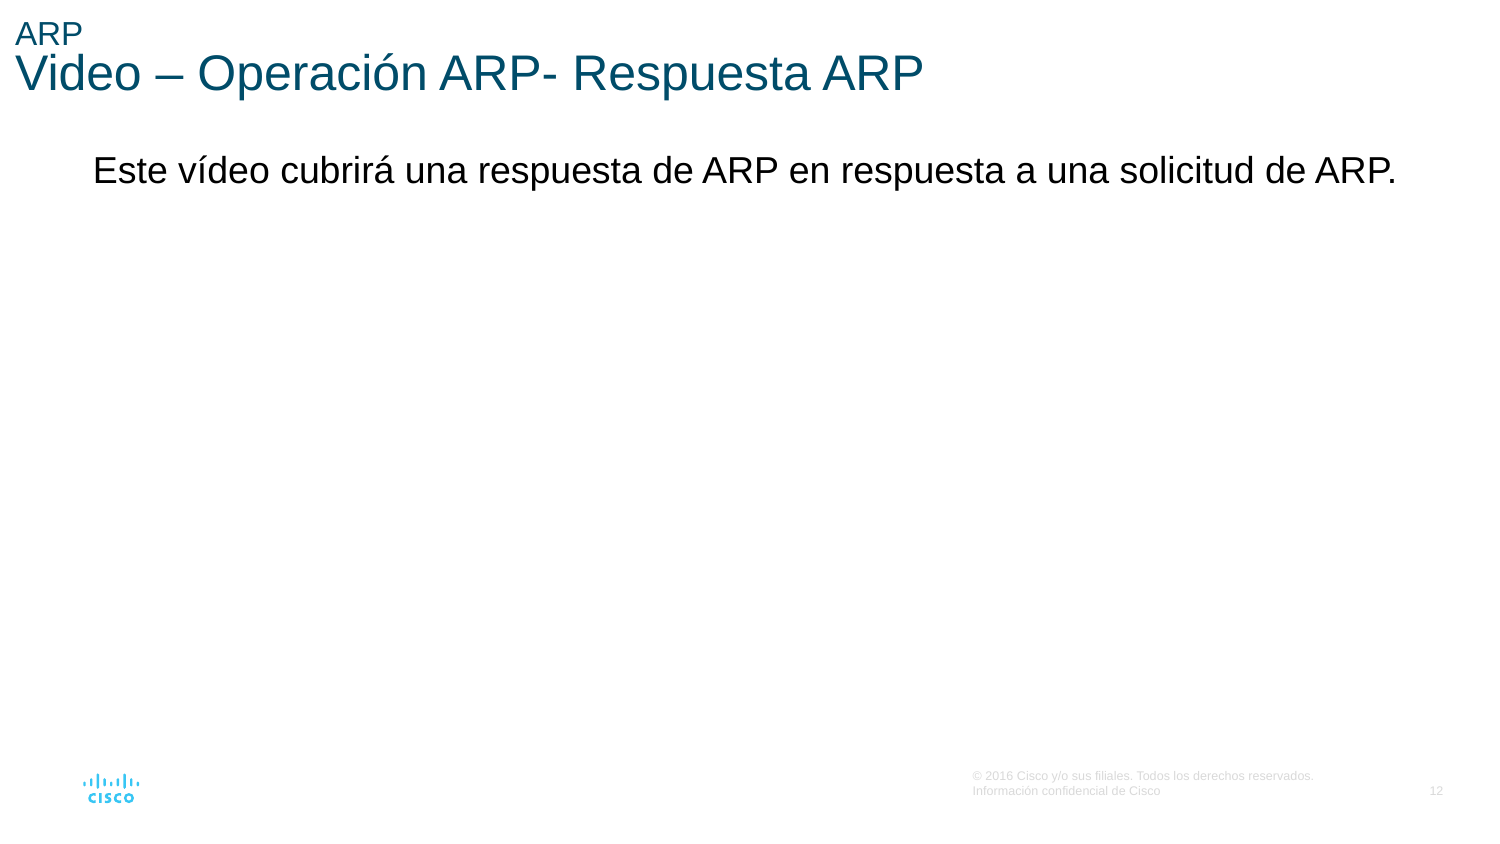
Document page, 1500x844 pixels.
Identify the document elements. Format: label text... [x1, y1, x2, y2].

title ARP Video – Operación ARP- Respuesta ARP [0, 0, 1369, 121]
list Este vídeo cubrirá una respuesta de ARP en respuesta a una solicitud de ARP. [77, 138, 1437, 726]
